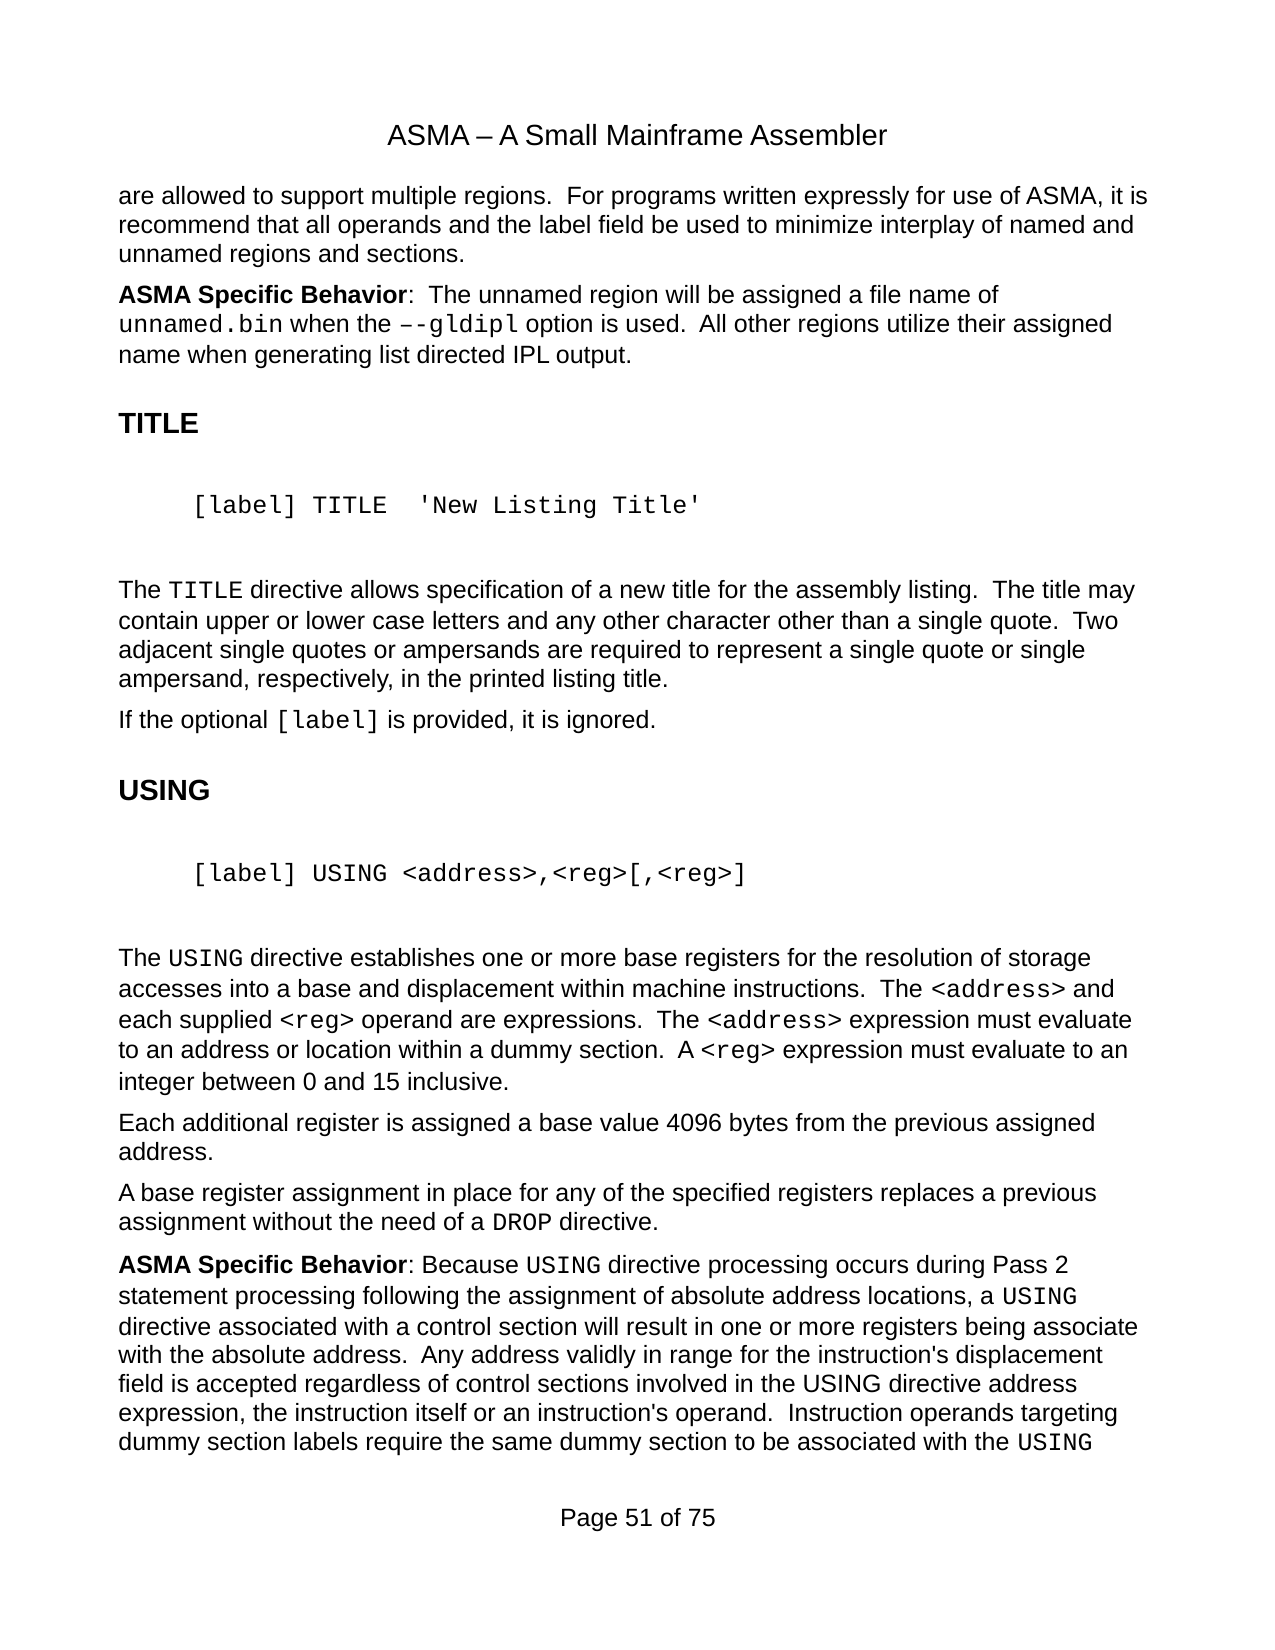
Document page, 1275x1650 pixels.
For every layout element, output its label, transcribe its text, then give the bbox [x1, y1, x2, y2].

text [label] USING <address>,<reg>[,<reg>] [192, 861, 1157, 889]
text The USING directive establishes one or more base registers for the resolution of storage accesses into a base and displacement within machine instructions. The <address> and each supplied <reg> operand are expressions. The <address> expression must evaluate to an address or location within a dummy section. A <reg> expression must evaluate to an integer between 0 and 15 inclusive. [118, 943, 1157, 1095]
subtitle USING [118, 773, 1157, 807]
text ASMA Specific Behavior: Because USING directive processing occurs during Pass 2 statement processing following the assignment of absolute address locations, a USING directive associated with a control section will result in one or more registers being associate with the absolute address. Any address validly in range for the instruction's displacement field is accepted regardless of control sections involved in the USING directive address expression, the instruction itself or an instruction's operand. Instruction operands targeting dummy section labels require the same dummy section to be associated with the USING [118, 1250, 1157, 1458]
text are allowed to support multiple regions. For programs written expressly for use of ASMA, it is recommend that all operands and the label field be used to minimize interplay of named and unnamed regions and sections. [118, 181, 1157, 267]
subtitle TITLE [118, 406, 1157, 439]
text A base register assignment in place for any of the specified registers replaces a previous assignment without the need of a DROP directive. [118, 1178, 1157, 1237]
text The TITLE directive allows specification of a new title for the assembly listing. The title may contain upper or lower case letters and any other character other than a single quote. Two adjacent single quotes or ampersands are required to represent a single quote or single ampersand, respectively, in the printed listing title. [118, 575, 1157, 692]
text [label] TITLE 'New Listing Title' [192, 493, 1157, 521]
text If the optional [label] is provided, it is ignored. [118, 705, 1157, 736]
text ASMA Specific Behavior: The unnamed region will be assigned a file name of unnamed.bin when the –-gldipl option is used. All other regions utilize their assigned name when generating list directed IPL output. [118, 280, 1157, 368]
text Each additional register is assigned a base value 4096 bytes from the previous assigned address. [118, 1108, 1157, 1165]
